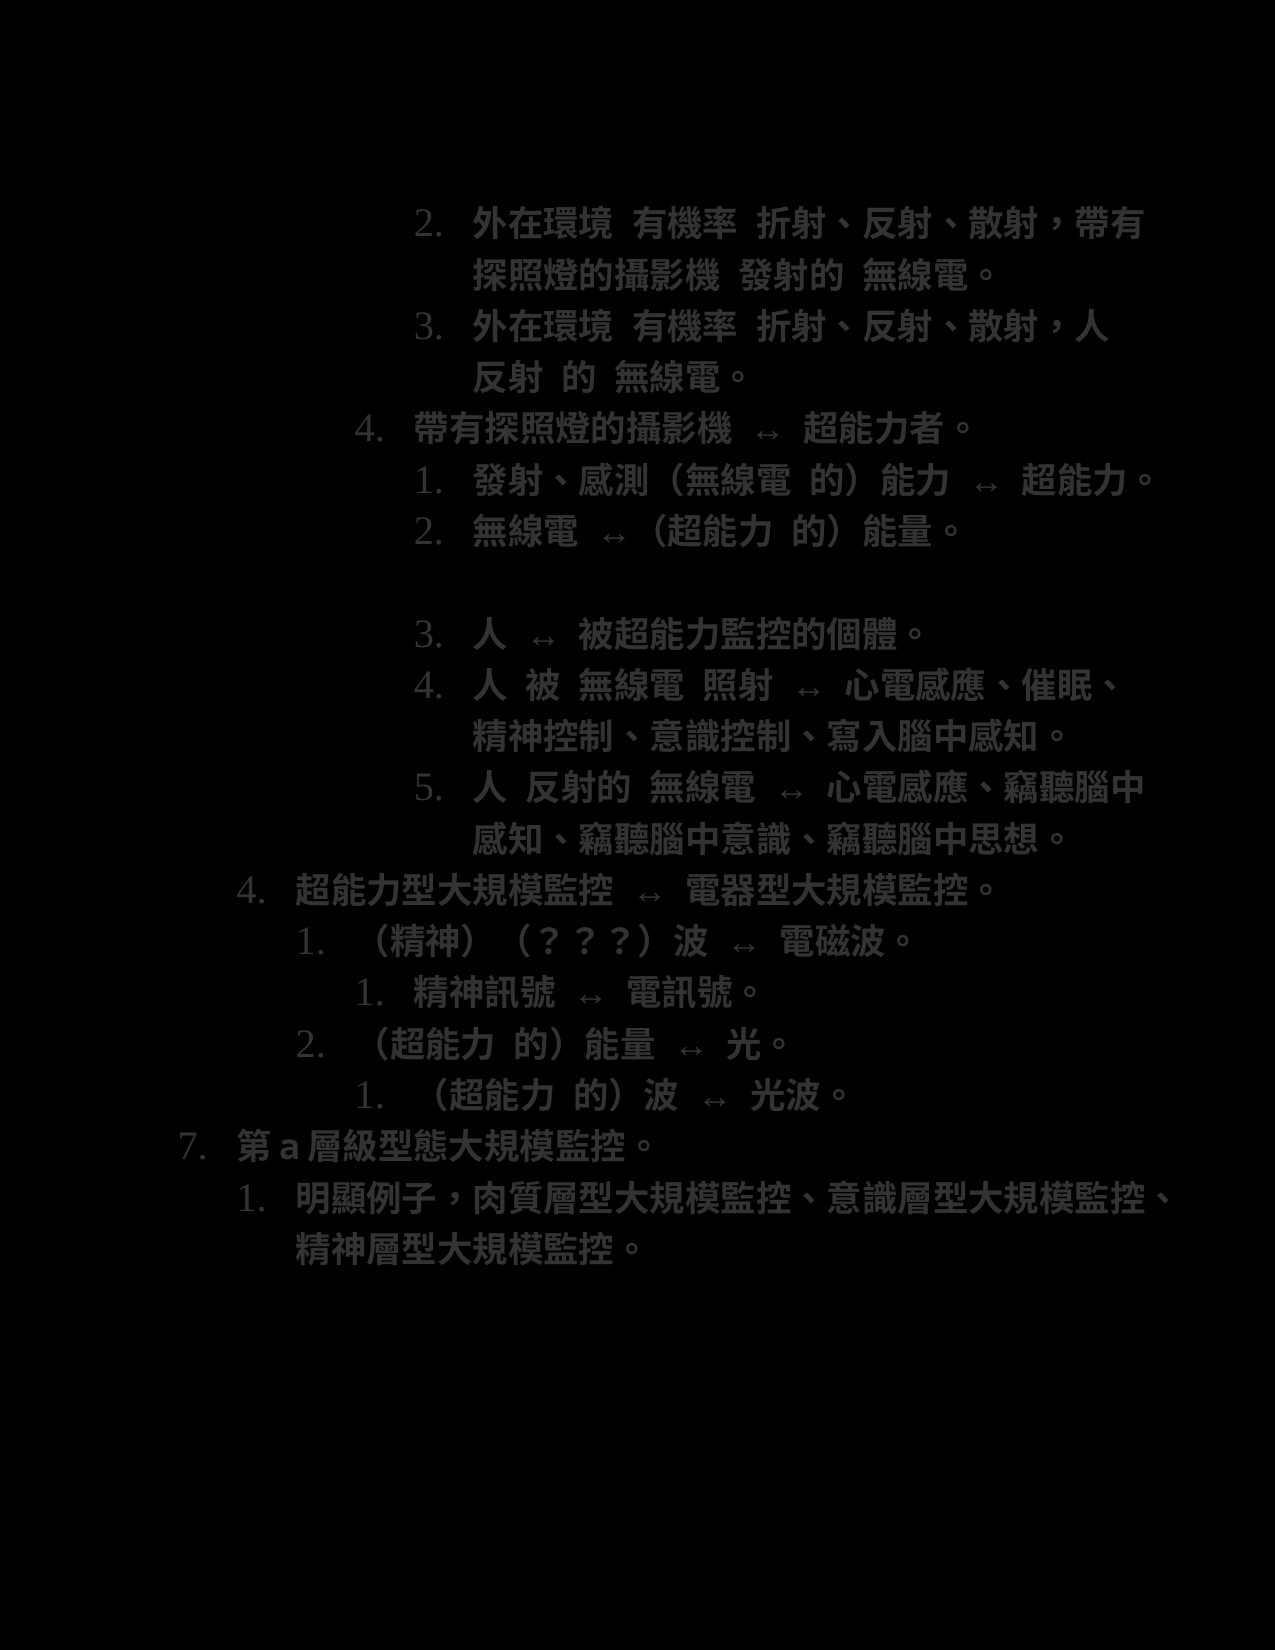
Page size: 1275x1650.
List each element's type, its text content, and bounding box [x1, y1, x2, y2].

list 人 反射的 無線電 ↔ 心電感應、竊聽腦中感知、竊聽腦中意識、竊聽腦中思想。 [413, 760, 1157, 862]
list （超能力 的）能量 ↔ 光。 [295, 1016, 1157, 1067]
list （超能力 的）波 ↔ 光波。 [354, 1067, 1157, 1118]
list 明顯例子，肉質層型大規模監控、意識層型大規模監控、精神層型大規模監控。 [236, 1170, 1157, 1272]
list （精神）（？？？）波 ↔ 電磁波。 [295, 913, 1157, 965]
list 第a層級型態大規模監控。 [177, 1118, 1157, 1170]
list 外在環境 有機率 折射、反射、散射，人 反射 的 無線電。 [413, 298, 1157, 401]
list 帶有探照燈的攝影機 ↔ 超能力者。 [354, 401, 1157, 452]
list 精神訊號 ↔ 電訊號。 [354, 965, 1157, 1016]
list 人 ↔ 被超能力監控的個體。 [413, 606, 1157, 657]
list 超能力型大規模監控 ↔ 電器型大規模監控。 [236, 862, 1157, 913]
list 發射、感測（無線電 的）能力 ↔ 超能力。 [413, 452, 1157, 503]
list 外在環境 有機率 折射、反射、散射，帶有探照燈的攝影機 發射的 無線電。 [413, 196, 1157, 298]
list 無線電 ↔（超能力 的）能量。{、儲量、宗量、個體} [413, 503, 1157, 606]
list 人 被 無線電 照射 ↔ 心電感應、催眠、精神控制、意識控制、寫入腦中感知。 [413, 657, 1157, 760]
